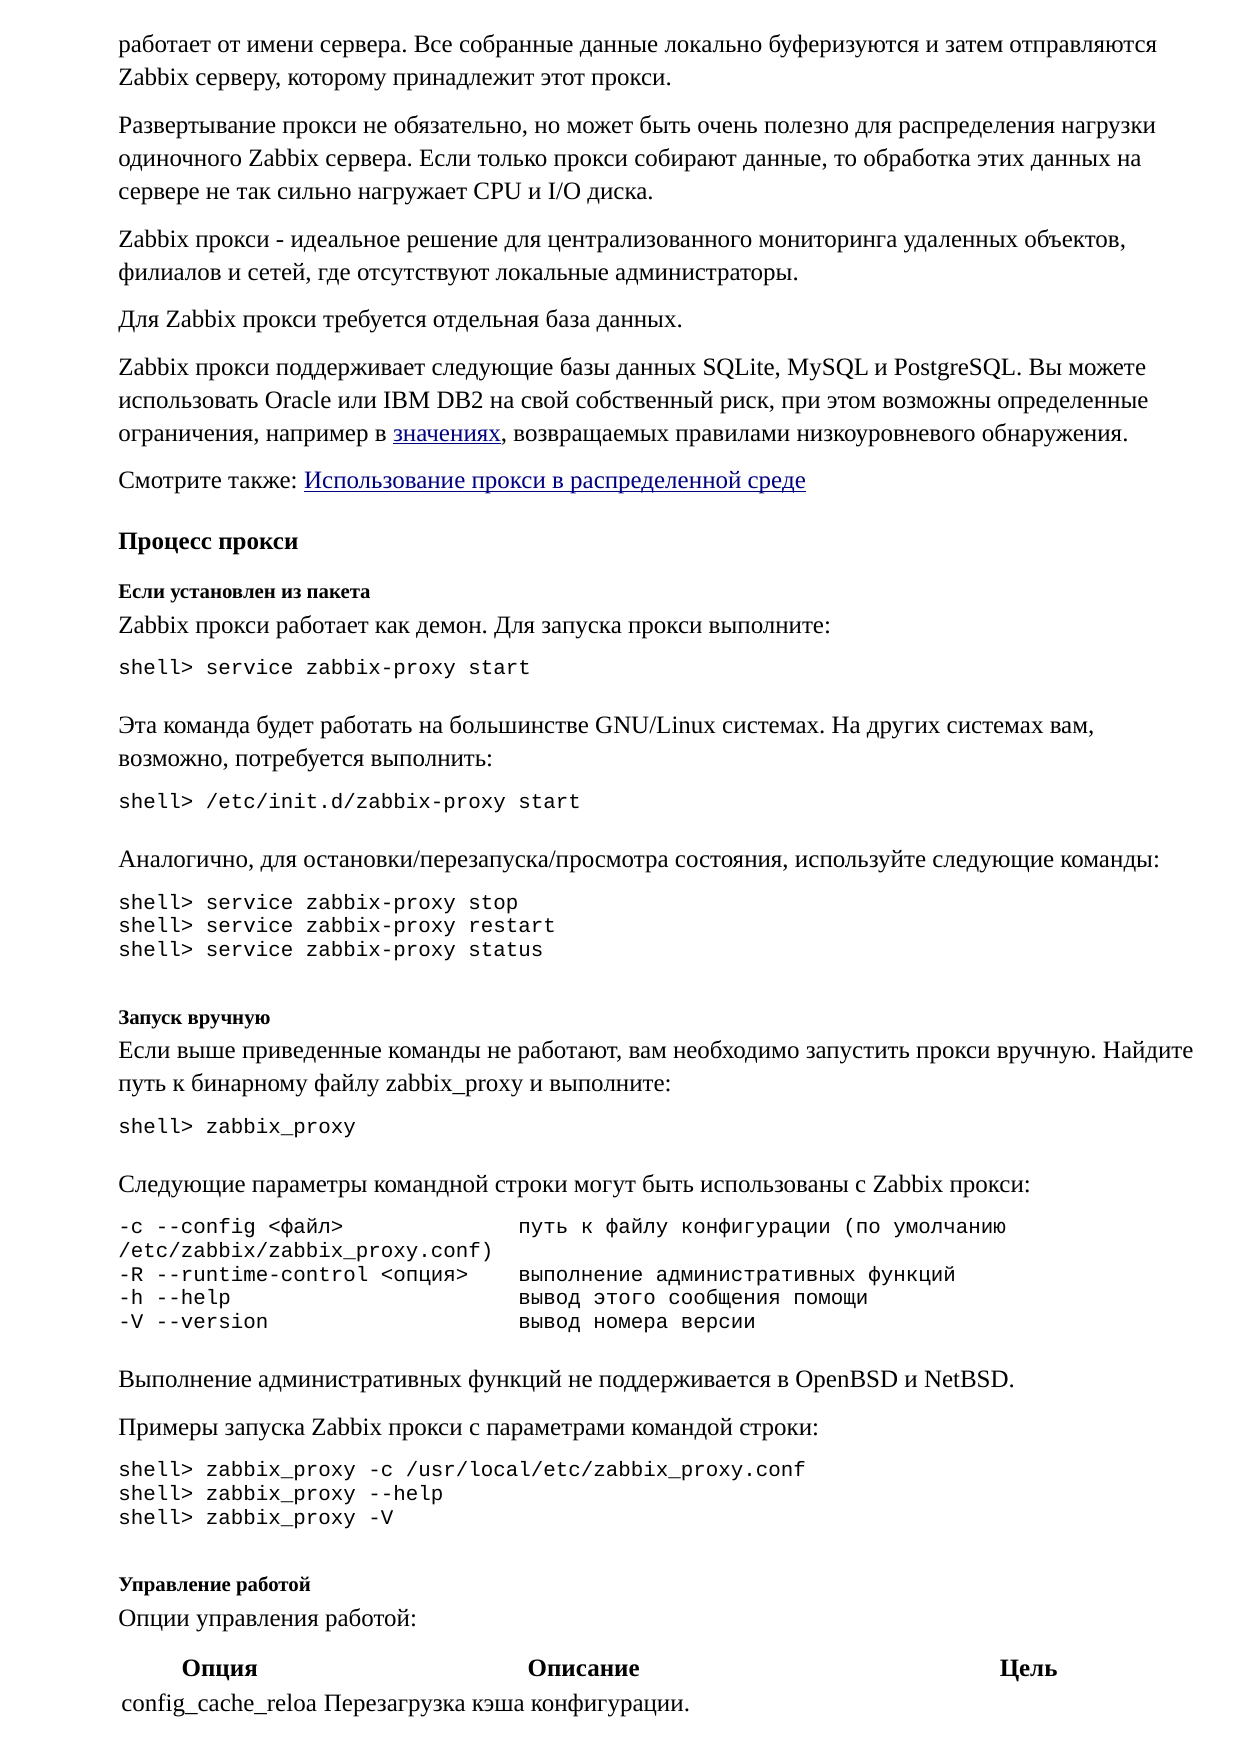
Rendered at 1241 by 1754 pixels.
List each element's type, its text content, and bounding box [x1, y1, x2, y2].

text Для Zabbix прокси требуется отдельная база данных. [118, 304, 1211, 333]
text shell> zabbix_proxy [118, 1116, 1211, 1139]
text Следующие параметры командной строки могут быть использованы с Zabbix прокси: [118, 1169, 1211, 1198]
subtitle Управление работой [118, 1572, 1211, 1596]
text -h --help вывод этого сообщения помощи [118, 1287, 1211, 1311]
text Zabbix прокси работает как демон. Для запуска прокси выполните: [118, 610, 1211, 638]
subtitle Процесс прокси [118, 526, 1211, 554]
text shell> zabbix_proxy --help [118, 1483, 1211, 1507]
text shell> zabbix_proxy -c /usr/local/etc/zabbix_proxy.conf [118, 1459, 1211, 1483]
text shell> service zabbix-proxy start [118, 657, 1211, 681]
table_header Цель [846, 1650, 1211, 1685]
text Если выше приведенные команды не работают, вам необходимо запустить прокси вручную. Найдите путь к бинарному файлу zabbix_proxy и выполните: [118, 1035, 1211, 1097]
text shell> service zabbix-proxy status [118, 939, 1211, 963]
text shell> /etc/init.d/zabbix-proxy start [118, 791, 1211, 815]
text Примеры запуска Zabbix прокси с параметрами командой строки: [118, 1412, 1211, 1441]
text работает от имени сервера. Все собранные данные локально буферизуются и затем отправляются Zabbix серверу, которому принадлежит этот прокси. [118, 29, 1211, 91]
table_header Описание [321, 1650, 846, 1685]
text -c --config <файл> путь к файлу конфигурации (по умолчанию /etc/zabbix/zabbix_proxy.conf) [118, 1216, 1211, 1264]
text -V --version вывод номера версии [118, 1311, 1211, 1335]
text Zabbix прокси поддерживает следующие базы данных SQLite, MySQL и PostgreSQL. Вы можете использовать Oracle или IBM DB2 на свой собственный риск, при этом возможны определенные ограничения, например в значениях, возвращаемых правилами низкоуровневого обнаружения. [118, 352, 1211, 447]
text Опции управления работой: [118, 1603, 1211, 1631]
text Аналогично, для остановки/перезапуска/просмотра состояния, используйте следующие команды: [118, 844, 1211, 873]
table_cell Перезагрузка кэша конфигурации. [321, 1685, 846, 1719]
text Выполнение административных функций не поддерживается в OpenBSD и NetBSD. [118, 1364, 1211, 1393]
text Zabbix прокси - идеальное решение для централизованного мониторинга удаленных объектов, филиалов и сетей, где отсутствуют локальные администраторы. [118, 224, 1211, 286]
text shell> zabbix_proxy -V [118, 1507, 1211, 1530]
text shell> service zabbix-proxy restart [118, 916, 1211, 939]
text -R --runtime-control <опция> выполнение административных функций [118, 1264, 1211, 1287]
text Развертывание прокси не обязательно, но может быть очень полезно для распределения нагрузки одиночного Zabbix сервера. Если только прокси собирают данные, то обработка этих данных на сервере не так сильно нагружает CPU и I/O диска. [118, 110, 1211, 205]
table_cell config_cache_reloa [118, 1685, 321, 1719]
text Смотрите также: Использование прокси в распределенной среде [118, 466, 1211, 494]
text shell> service zabbix-proxy stop [118, 892, 1211, 916]
subtitle Запуск вручную [118, 1005, 1211, 1029]
table_cell [846, 1685, 1211, 1719]
subtitle Если установлен из пакета [118, 579, 1211, 603]
table_header Опция [118, 1650, 321, 1685]
text Эта команда будет работать на большинстве GNU/Linux системах. На других системах вам, возможно, потребуется выполнить: [118, 711, 1211, 772]
